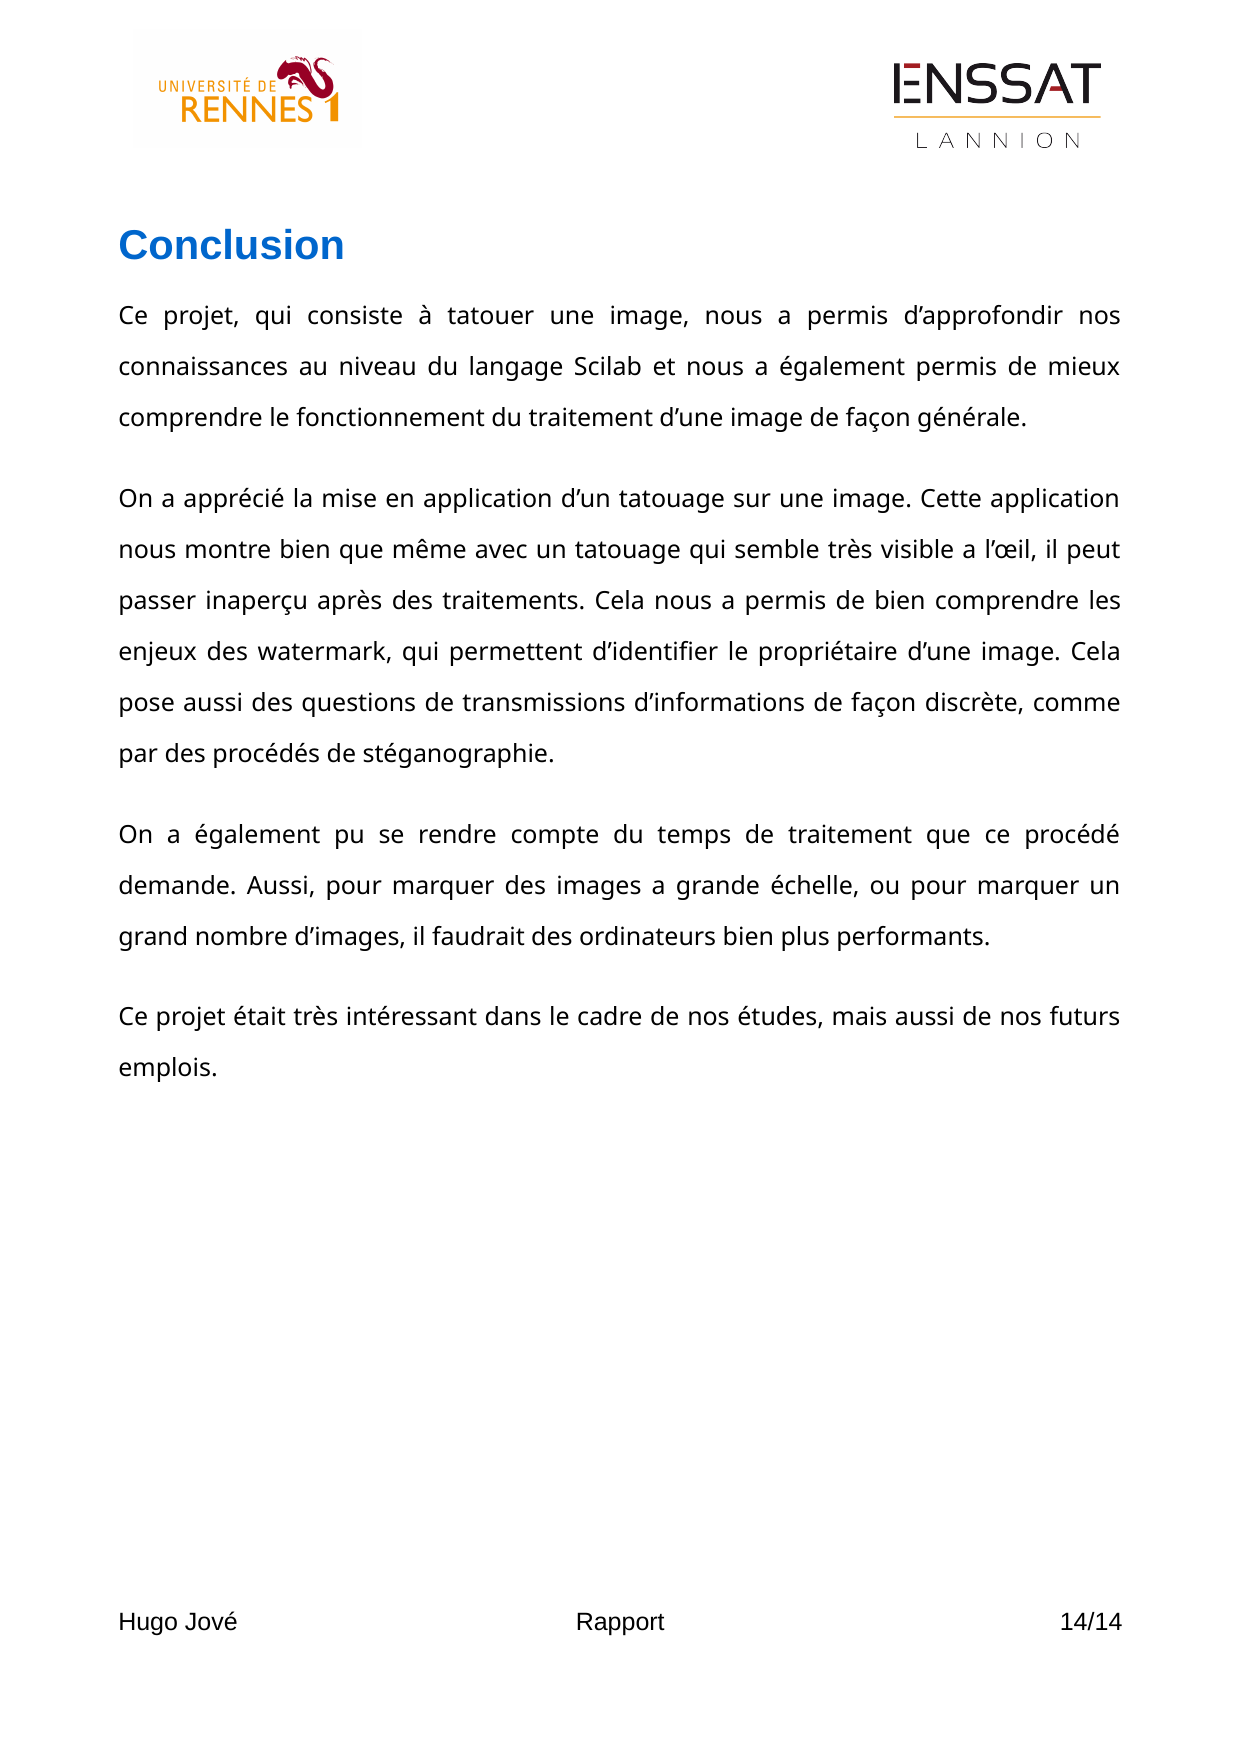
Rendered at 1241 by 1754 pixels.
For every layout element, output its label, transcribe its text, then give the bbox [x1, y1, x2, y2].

subtitle Conclusion [118, 221, 1122, 268]
text Ce projet était très intéressant dans le cadre de nos études, mais aussi de nos futurs emplois. [118, 999, 1122, 1084]
text On a apprécié la mise en application d’un tatouage sur une image. Cette application nous montre bien que même avec un tatouage qui semble très visible a l’œil, il peut passer inaperçu après des traitements. Cela nous a permis de bien comprendre les enjeux des watermark, qui permettent d’identifier le propriétaire d’une image. Cela pose aussi des questions de transmissions d’informations de façon discrète, comme par des procédés de stéganographie. [118, 481, 1122, 770]
picture [133, 29, 363, 148]
text Ce projet, qui consiste à tatouer une image, nous a permis d’approfondir nos connaissances au niveau du langage Scilab et nous a également permis de mieux comprendre le fonctionnement du traitement d’une image de façon générale. [118, 298, 1122, 434]
picture [894, 63, 1101, 148]
text On a également pu se rendre compte du temps de traitement que ce procédé demande. Aussi, pour marquer des images a grande échelle, ou pour marquer un grand nombre d’images, il faudrait des ordinateurs bien plus performants. [118, 816, 1122, 952]
